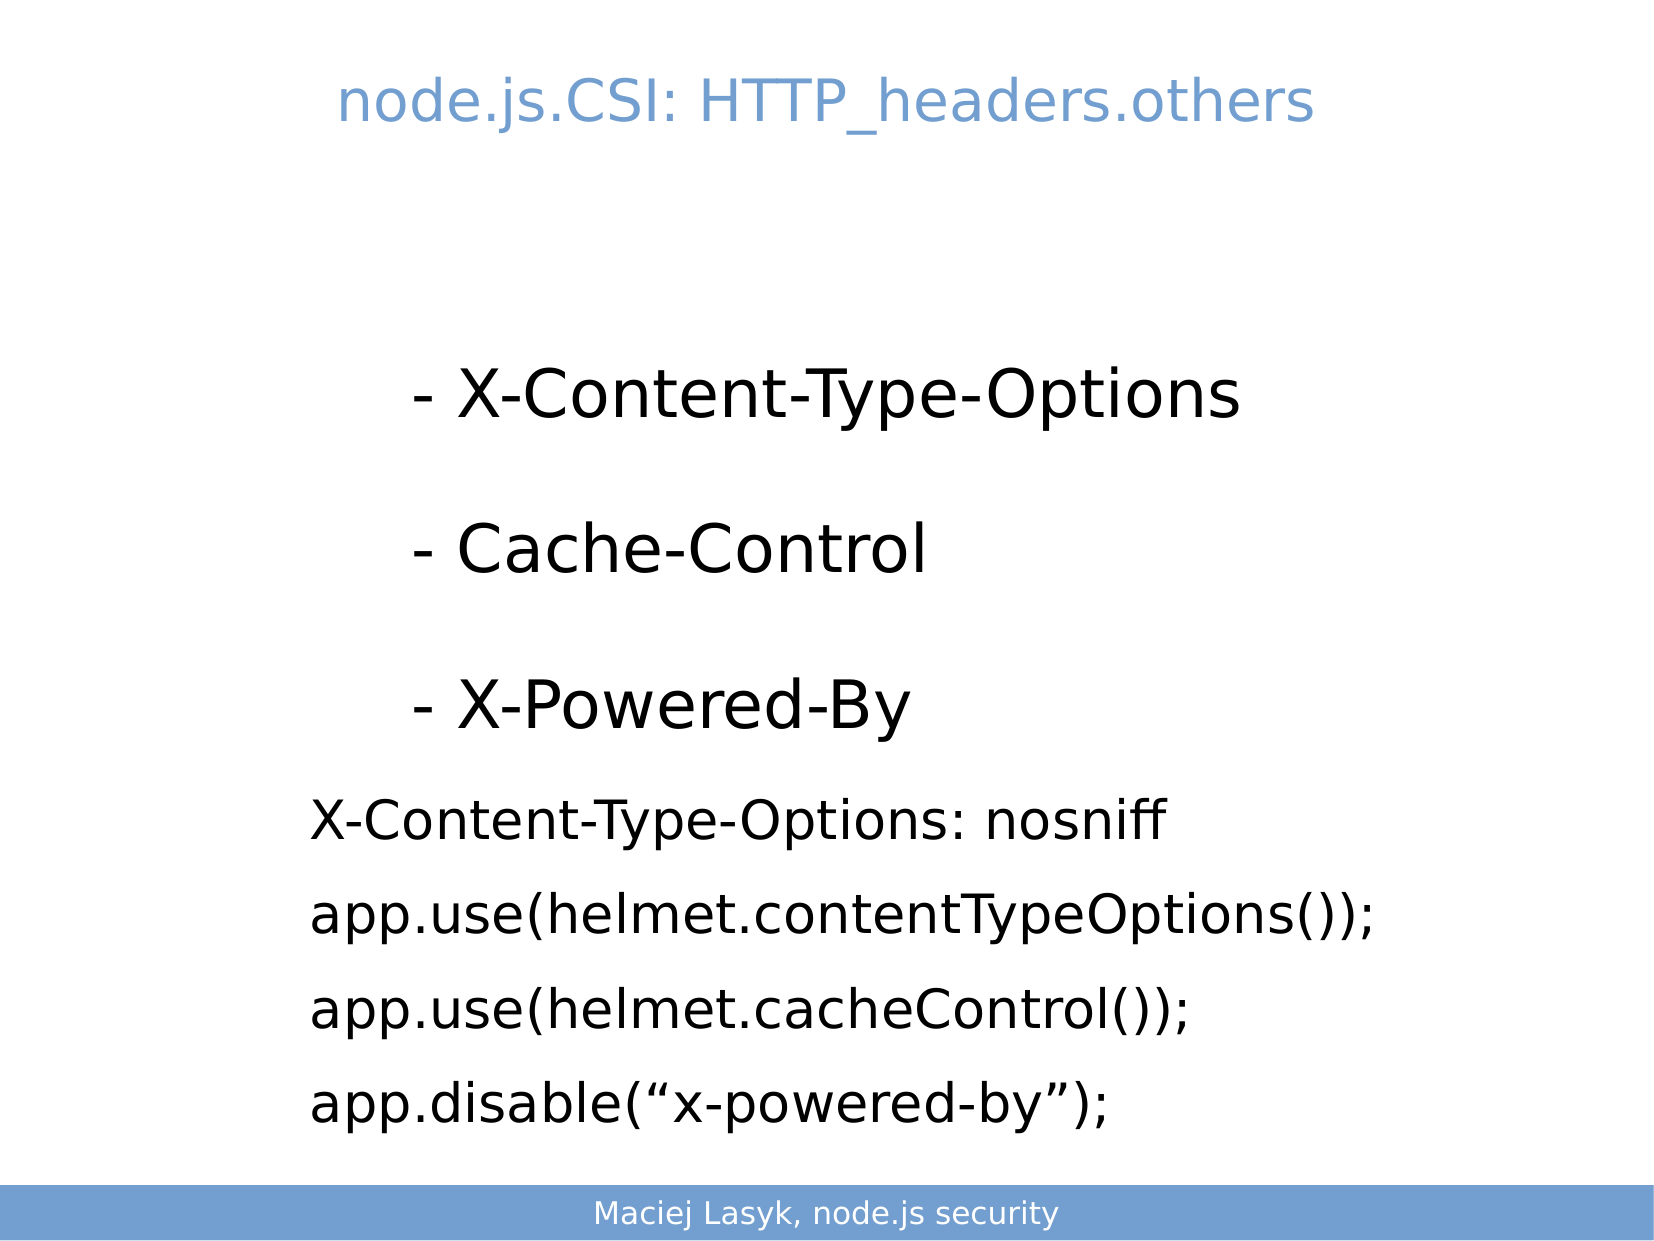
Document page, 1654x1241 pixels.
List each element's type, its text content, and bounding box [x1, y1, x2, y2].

text_box X-Content-Type-Options: nosniff app.use(helmet.contentTypeOptions()); app.use(helmet.cacheControl()); app.disable(“x-powered-by”); [295, 750, 1394, 1112]
text_box - X-Content-Type-Options - Cache-Control - X-Powered-By [396, 270, 1257, 674]
text_box node.js.CSI: HTTP_headers.others [322, 60, 1332, 143]
text_box [0, 1185, 1654, 1241]
text_box Maciej Lasyk, node.js security [578, 1188, 1076, 1240]
